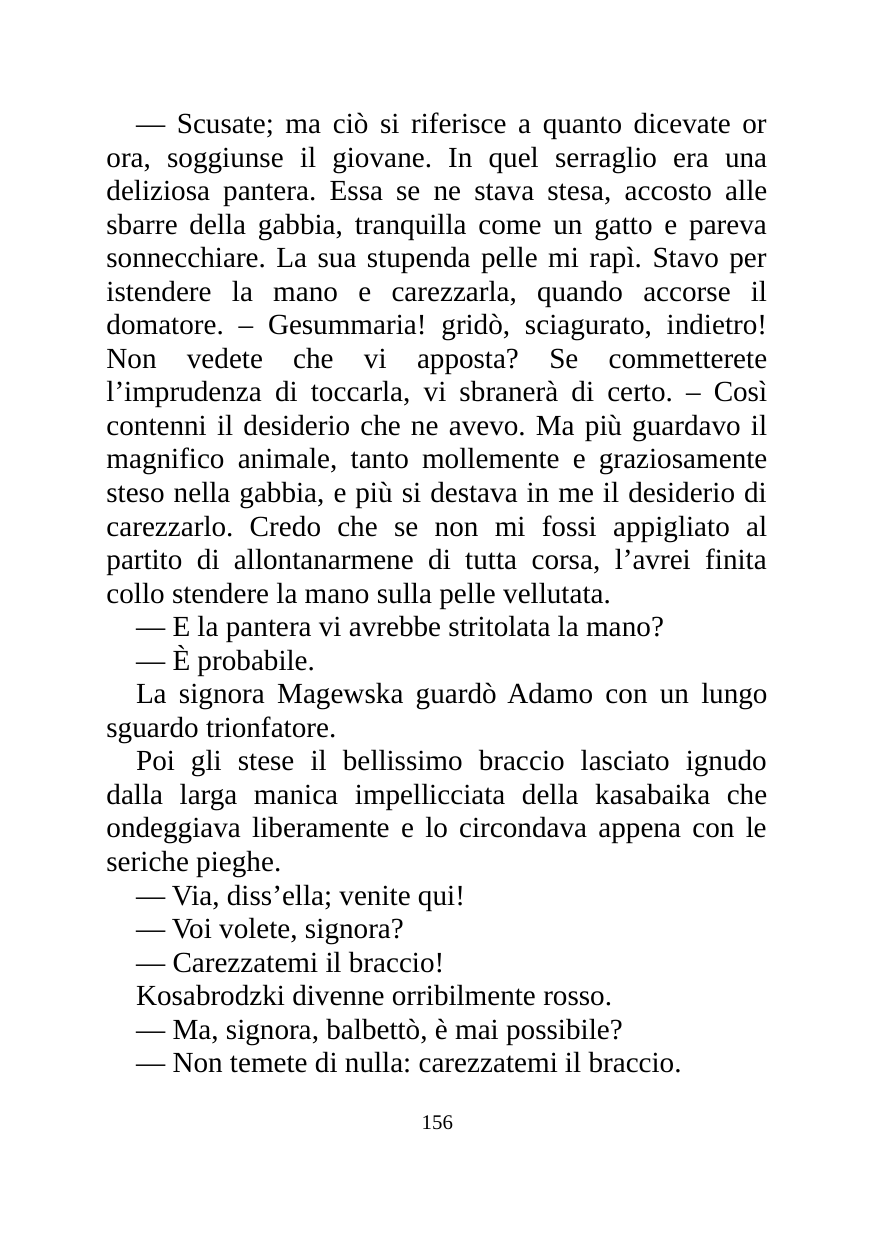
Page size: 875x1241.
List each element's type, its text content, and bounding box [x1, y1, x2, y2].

text — Non temete di nulla: carezzatemi il braccio. [106, 1045, 768, 1079]
text — Ma, signora, balbettò, è mai possibile? [106, 1012, 768, 1045]
text — È probabile. [106, 643, 768, 676]
text Kosabrodzki divenne orribilmente rosso. [106, 978, 768, 1012]
text Poi gli stese il bellissimo braccio lasciato ignudo dalla larga manica impellicciata della kasabaika che ondeggiava liberamente e lo circondava appena con le seriche pieghe. [106, 743, 768, 878]
text La signora Magewska guardò Adamo con un lungo sguardo trionfatore. [106, 676, 768, 743]
text — Voi volete, signora? [106, 911, 768, 945]
text — Carezzatemi il braccio! [106, 945, 768, 978]
text — E la pantera vi avrebbe stritolata la mano? [106, 609, 768, 643]
text — Via, diss’ella; venite qui! [106, 878, 768, 911]
text — Scusate; ma ciò si riferisce a quanto dicevate or ora, soggiunse il giovane. In quel serraglio era una deliziosa pantera. Essa se ne stava stesa, accosto alle sbarre della gabbia, tranquilla come un gatto e pareva sonnecchiare. La sua stupenda pelle mi rapì. Stavo per istendere la mano e carezzarla, quando accorse il domatore. – Gesummaria! gridò, sciagurato, indietro! Non vedete che vi apposta? Se commetterete l’imprudenza di toccarla, vi sbranerà di certo. – Così contenni il desiderio che ne avevo. Ma più guardavo il magnifico animale, tanto mollemente e graziosamente steso nella gabbia, e più si destava in me il desiderio di carezzarlo. Credo che se non mi fossi appigliato al partito di allontanarmene di tutta corsa, l’avrei finita collo stendere la mano sulla pelle vellutata. [106, 106, 768, 609]
